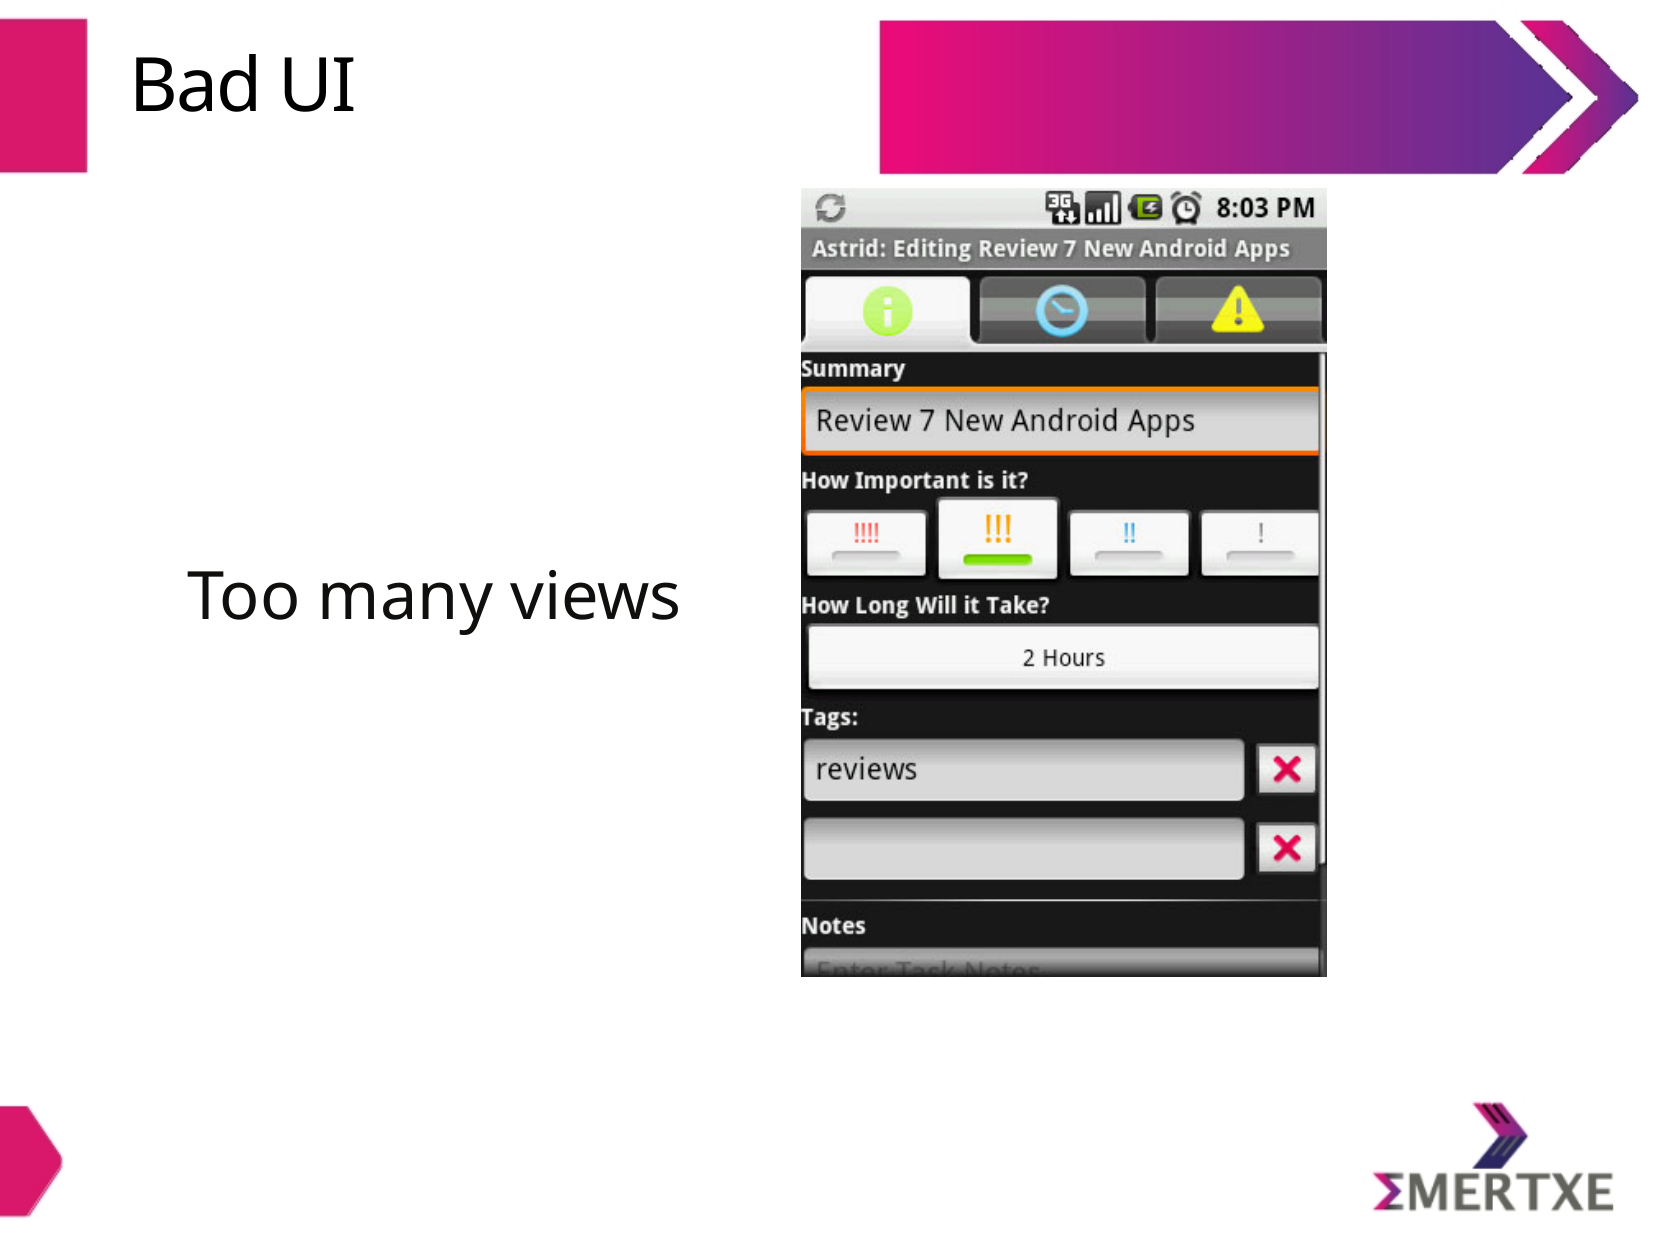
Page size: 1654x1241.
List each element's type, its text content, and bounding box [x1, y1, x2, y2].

picture [0, 0, 1654, 1241]
title Bad UI [115, 0, 1366, 176]
text_box Too many views [172, 554, 698, 642]
